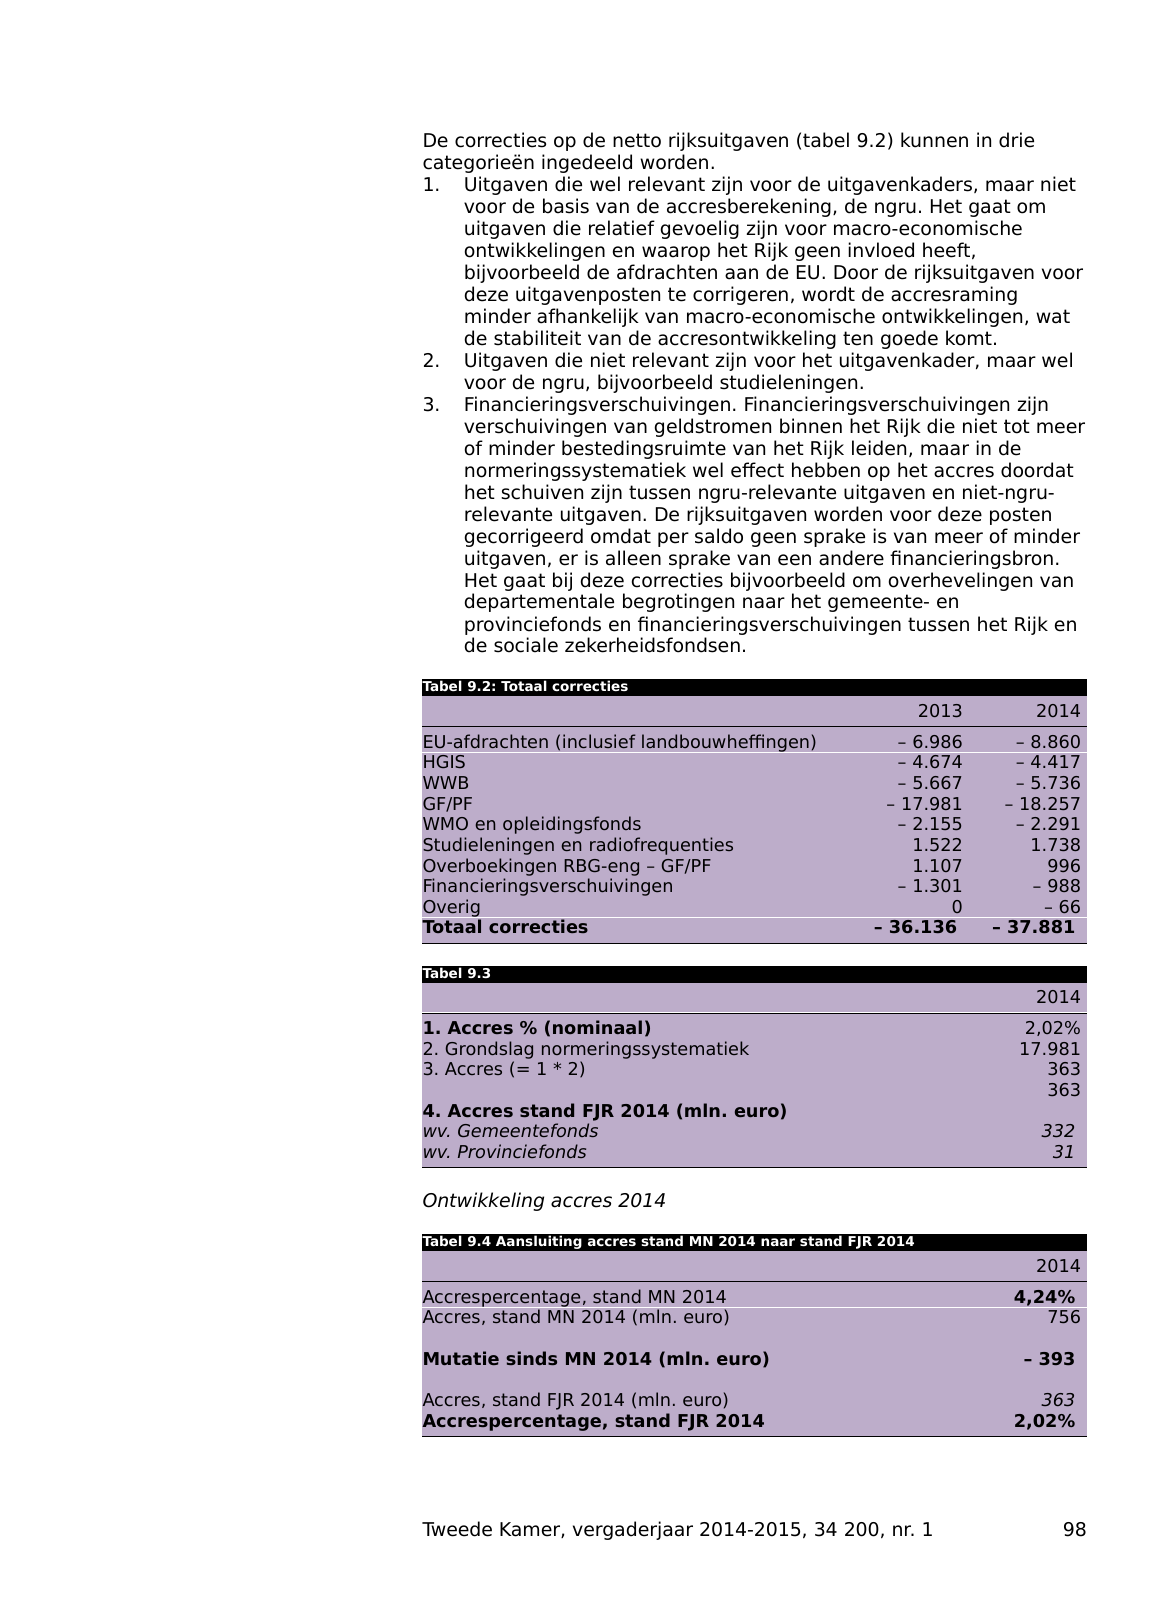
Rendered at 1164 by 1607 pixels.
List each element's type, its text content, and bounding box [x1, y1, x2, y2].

table_header Tabel 9.4 Aansluiting accres stand MN 2014 naar stand FJR 2014 [422, 1234, 1087, 1250]
table_cell [422, 1080, 968, 1101]
table_cell 756 [969, 1308, 1087, 1328]
text 2. Uitgaven die niet relevant zijn voor het uitgavenkader, maar wel voor de ngru, bijvoorbeeld studieleningen. [422, 350, 1087, 394]
table_cell Mutatie sinds MN 2014 (mln. euro) [422, 1349, 968, 1369]
table_cell 31 [969, 1142, 1087, 1167]
table_cell – 5.736 [969, 773, 1087, 794]
table_cell 2,02% [969, 1014, 1087, 1039]
table_cell 4,24% [969, 1282, 1087, 1307]
table_cell [969, 1369, 1087, 1390]
table_cell Accres, stand FJR 2014 (mln. euro) [422, 1390, 968, 1411]
table_cell 363 [969, 1390, 1087, 1411]
text 3. Financieringsverschuivingen. Financieringsverschuivingen zijn verschuivingen van geldstromen binnen het Rijk die niet tot meer of minder bestedingsruimte van het Rijk leiden, maar in de normeringssystematiek wel effect hebben op het accres doordat het schuiven zijn tussen ngru-relevante uitgaven en niet-ngru-relevante uitgaven. De rijksuitgaven worden voor deze posten gecorrigeerd omdat per saldo geen sprake is van meer of minder uitgaven, er is alleen sprake van een andere financieringsbron. Het gaat bij deze correcties bijvoorbeeld om overhevelingen van departementale begrotingen naar het gemeente- en provinciefonds en financieringsverschuivingen tussen het Rijk en de sociale zekerheidsfondsen. [422, 394, 1087, 657]
table_cell Financieringsverschuivingen [422, 876, 850, 897]
table_cell [422, 696, 850, 726]
table_cell 1.107 [850, 856, 968, 876]
table_cell [422, 1328, 968, 1349]
table_cell – 2.155 [850, 814, 968, 835]
text 1. Uitgaven die wel relevant zijn voor de uitgavenkaders, maar niet voor de basis van de accresberekening, de ngru. Het gaat om uitgaven die relatief gevoelig zijn voor macro-economische ontwikkelingen en waarop het Rijk geen invloed heeft, bijvoorbeeld de afdrachten aan de EU. Door de rijksuitgaven voor deze uitgavenposten te corrigeren, wordt de accresraming minder afhankelijk van macro-economische ontwikkelingen, wat de stabiliteit van de accresontwikkeling ten goede komt. [422, 174, 1087, 350]
table_cell – 66 [969, 897, 1087, 917]
table_cell – 988 [969, 876, 1087, 897]
table_cell 363 [969, 1059, 1087, 1080]
table_cell [422, 1369, 968, 1390]
table_cell WWB [422, 773, 850, 794]
table_cell – 36.136 [850, 918, 968, 943]
table_cell – 1.301 [850, 876, 968, 897]
table_cell 2014 [969, 983, 1087, 1012]
table_cell 2,02% [969, 1411, 1087, 1436]
table_cell [969, 1328, 1087, 1349]
table_cell 0 [850, 897, 968, 917]
table_cell – 393 [969, 1349, 1087, 1369]
table_cell GF/PF [422, 794, 850, 814]
table_cell – 17.981 [850, 794, 968, 814]
table_cell 2013 [850, 696, 968, 726]
table_cell – 4.674 [850, 753, 968, 773]
table_cell 332 [969, 1121, 1087, 1142]
table_cell 2. Grondslag normeringssystematiek [422, 1039, 968, 1059]
table_cell – 4.417 [969, 753, 1087, 773]
table_header Tabel 9.3 [422, 966, 1087, 981]
table_cell 2014 [969, 1251, 1087, 1281]
table_cell Accrespercentage, stand FJR 2014 [422, 1411, 968, 1436]
table_cell – 8.860 [969, 727, 1087, 752]
table_cell – 2.291 [969, 814, 1087, 835]
table_cell [422, 1251, 968, 1281]
table_cell [422, 983, 968, 1012]
table_cell wv. Gemeentefonds [422, 1121, 968, 1142]
table_cell Overboekingen RBG-eng – GF/PF [422, 856, 850, 876]
table_cell – 18.257 [969, 794, 1087, 814]
table_cell 4. Accres stand FJR 2014 (mln. euro) [422, 1101, 968, 1121]
table_cell 17.981 [969, 1039, 1087, 1059]
table_cell 3. Accres (= 1 * 2) [422, 1059, 968, 1080]
table_cell – 5.667 [850, 773, 968, 794]
table_header Tabel 9.2: Totaal correcties [422, 679, 1087, 695]
table_cell 363 [969, 1080, 1087, 1101]
table_cell 1. Accres % (nominaal) [422, 1014, 968, 1039]
table_cell Studieleningen en radiofrequenties [422, 835, 850, 856]
table_cell HGIS [422, 753, 850, 773]
table_cell 996 [969, 856, 1087, 876]
table_cell 1.738 [969, 835, 1087, 856]
table_cell EU-afdrachten (inclusief landbouwheffingen) [422, 727, 850, 752]
text De correcties op de netto rijksuitgaven (tabel 9.2) kunnen in drie categorieën ingedeeld worden. [422, 130, 1087, 174]
table_cell Overig [422, 897, 850, 917]
table_cell Accrespercentage, stand MN 2014 [422, 1282, 968, 1307]
table_cell wv. Provinciefonds [422, 1142, 968, 1167]
table_cell Totaal correcties [422, 918, 850, 943]
table_cell Accres, stand MN 2014 (mln. euro) [422, 1308, 968, 1328]
subtitle Ontwikkeling accres 2014 [422, 1190, 1087, 1212]
table_cell – 37.881 [969, 918, 1087, 943]
table_cell – 6.986 [850, 727, 968, 752]
table_cell 1.522 [850, 835, 968, 856]
table_cell WMO en opleidingsfonds [422, 814, 850, 835]
table_cell 2014 [969, 696, 1087, 726]
